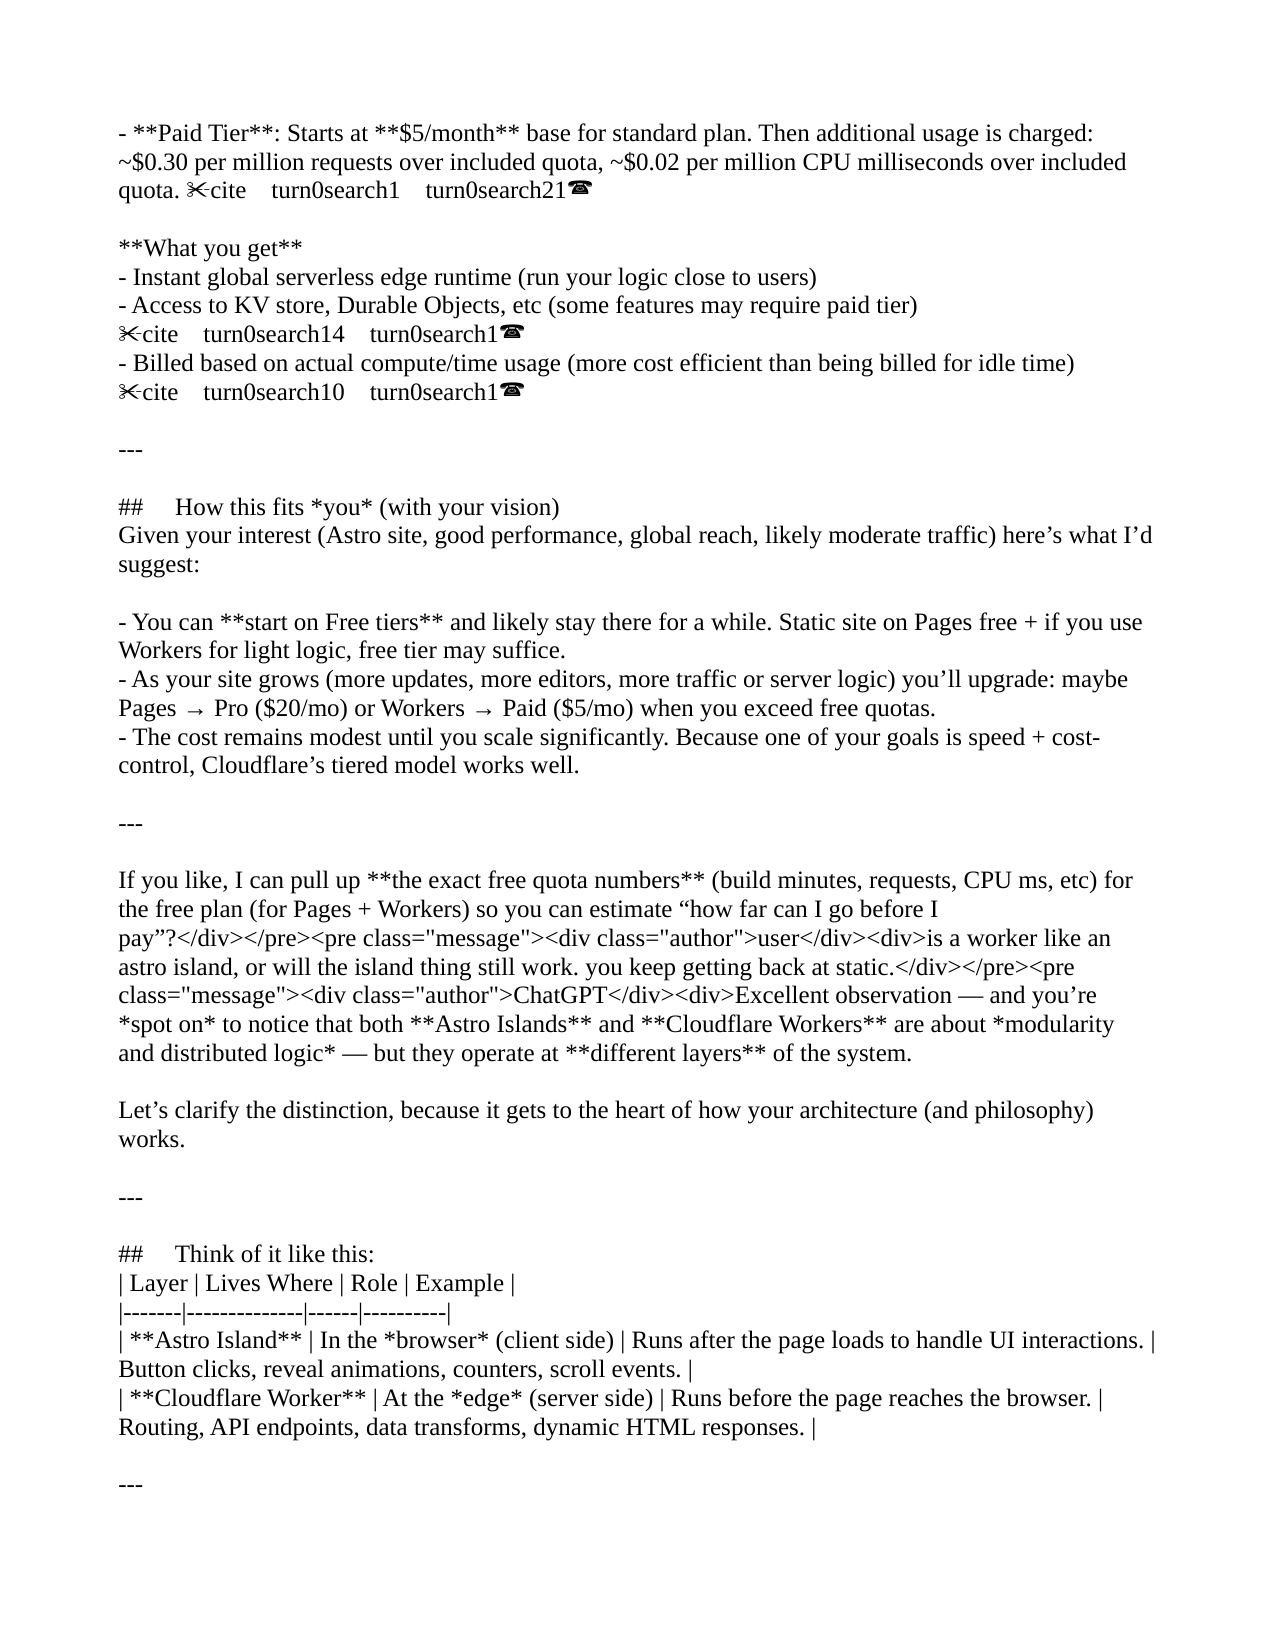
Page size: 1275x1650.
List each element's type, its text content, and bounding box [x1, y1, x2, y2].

text --- [118, 434, 1157, 463]
text Given your interest (Astro site, good performance, global reach, likely moderate traffic) here’s what I’d suggest: [118, 521, 1157, 578]
text If you like, I can pull up **the exact free quota numbers** (build minutes, requests, CPU ms, etc) for the free plan (for Pages + Workers) so you can estimate “how far can I go before I pay”?</div></pre><pre class="message"><div class="author">user</div><div>is a worker like an astro island, or will the island thing still work. you keep getting back at static.</div></pre><pre class="message"><div class="author">ChatGPT</div><div>Excellent observation — and you’re *spot on* to notice that both **Astro Islands** and **Cloudflare Workers** are about *modularity and distributed logic* — but they operate at **different layers** of the system. [118, 866, 1157, 1067]
text - Instant global serverless edge runtime (run your logic close to users) [118, 262, 1157, 291]
text --- [118, 1182, 1157, 1211]
text |-------|--------------|------|----------| [118, 1297, 1157, 1326]
text - As your site grows (more updates, more editors, more traffic or server logic) you’ll upgrade: maybe Pages → Pro ($20/mo) or Workers → Paid ($5/mo) when you exceed free quotas. [118, 664, 1157, 722]
text - You can **start on Free tiers** and likely stay there for a while. Static site on Pages free + if you use Workers for light logic, free tier may suffice. [118, 607, 1157, 664]
text - The cost remains modest until you scale significantly. Because one of your goals is speed + cost-control, Cloudflare’s tiered model works well. [118, 722, 1157, 779]
text | **Astro Island** | In the *browser* (client side) | Runs after the page loads to handle UI interactions. | Button clicks, reveal animations, counters, scroll events. | [118, 1326, 1157, 1383]
text **What you get** [118, 233, 1157, 262]
text | Layer | Lives Where | Role | Example | [118, 1268, 1157, 1297]
text --- [118, 808, 1157, 837]
text ## 🧱 Think of it like this: [118, 1239, 1157, 1268]
text ## 🧭 How this fits *you* (with your vision) [118, 492, 1157, 521]
text - Billed based on actual compute/time usage (more cost efficient than being billed for idle time) citeturn0search10turn0search1 [118, 348, 1157, 406]
text Let’s clarify the distinction, because it gets to the heart of how your architecture (and philosophy) works. [118, 1096, 1157, 1153]
text | **Cloudflare Worker** | At the *edge* (server side) | Runs before the page reaches the browser. | Routing, API endpoints, data transforms, dynamic HTML responses. | [118, 1383, 1157, 1441]
text - **Paid Tier**: Starts at **$5/month** base for standard plan. Then additional usage is charged: ~$0.30 per million requests over included quota, ~$0.02 per million CPU milliseconds over included quota. citeturn0search1turn0search21 [118, 118, 1157, 204]
text - Access to KV store, Durable Objects, etc (some features may require paid tier) citeturn0search14turn0search1 [118, 291, 1157, 348]
text --- [118, 1469, 1157, 1498]
